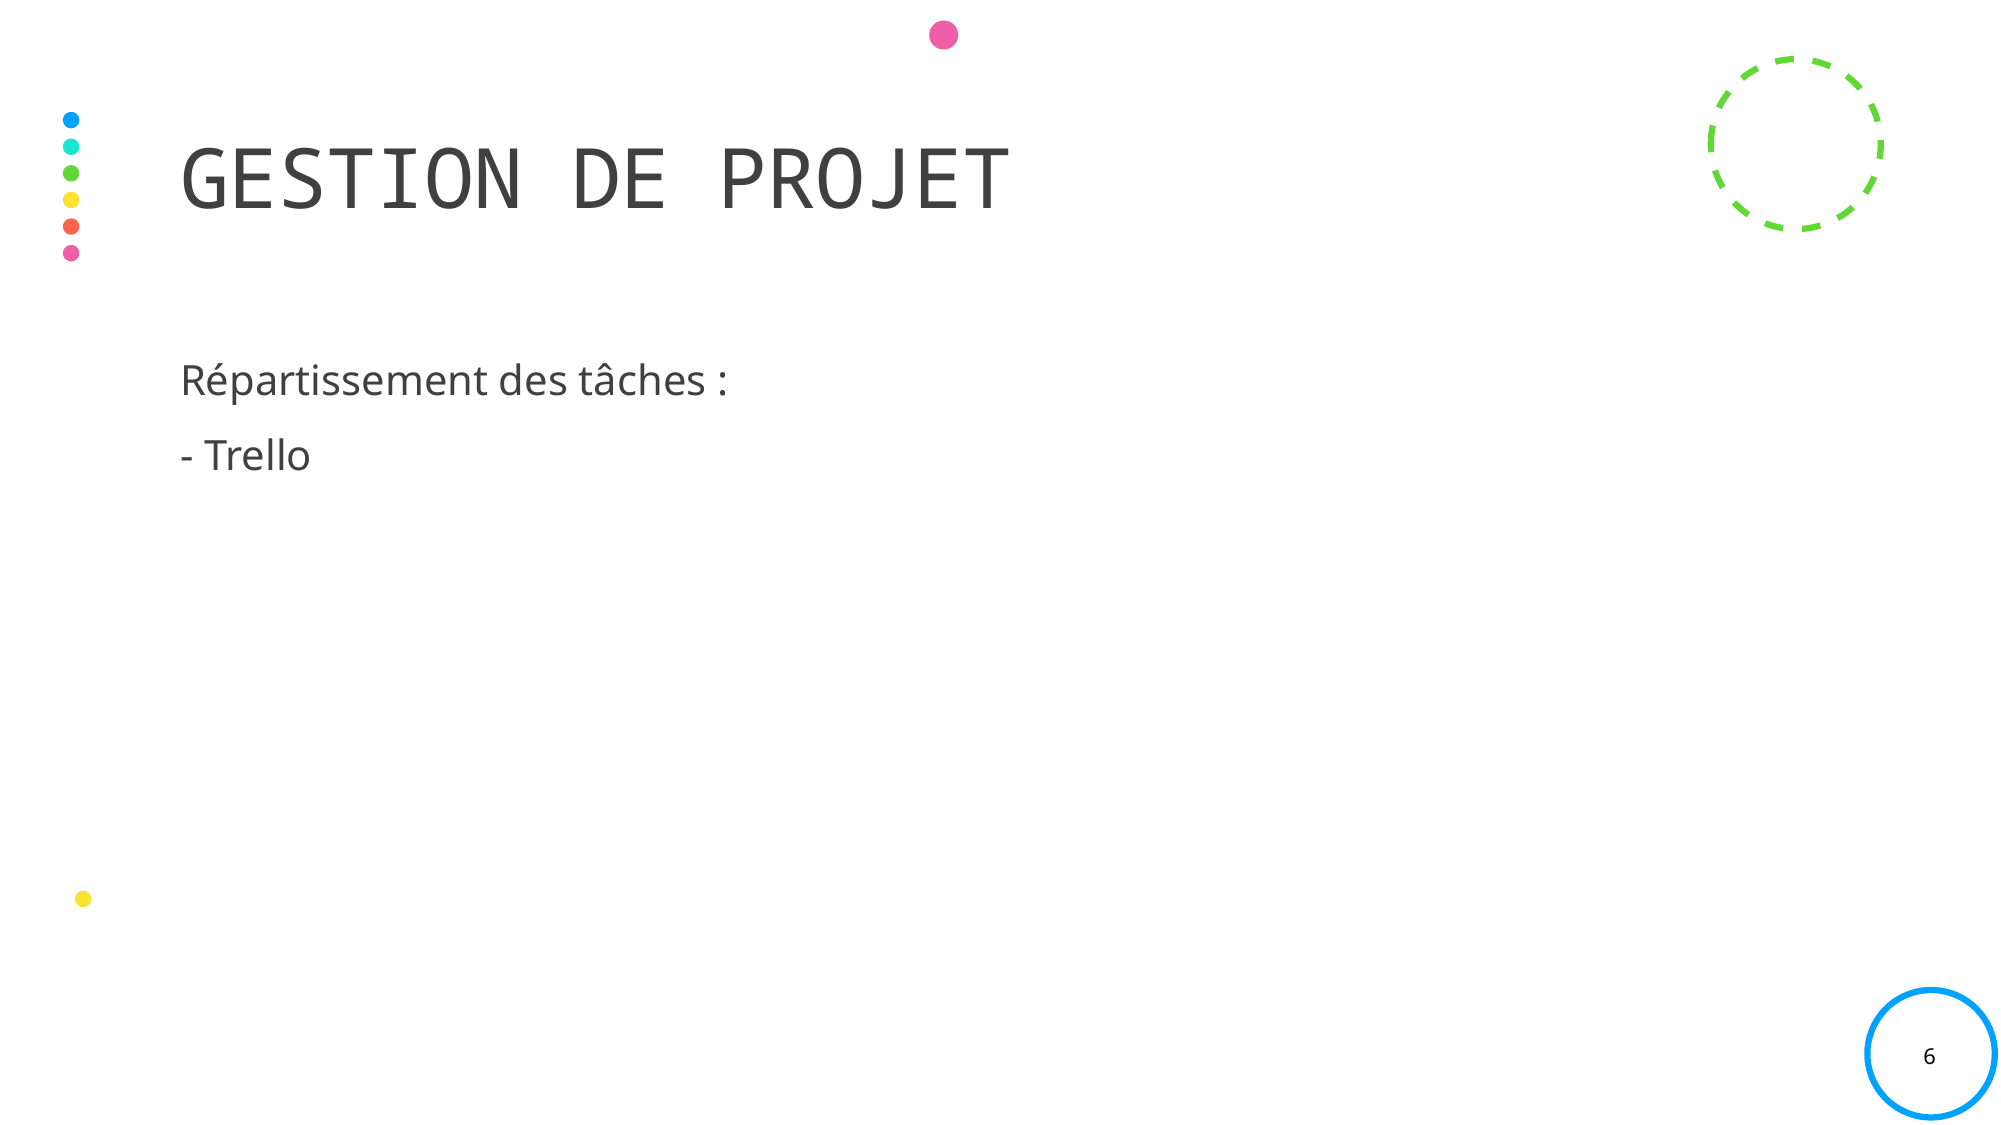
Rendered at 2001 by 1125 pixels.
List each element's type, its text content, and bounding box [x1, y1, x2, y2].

list Répartissement des tâches : - Trello [180, 345, 1831, 963]
text_box 4 [1803, 1057, 1932, 1118]
title GESTION DE PROJET [180, 69, 1831, 294]
text_box [1908, 1027, 2000, 1088]
